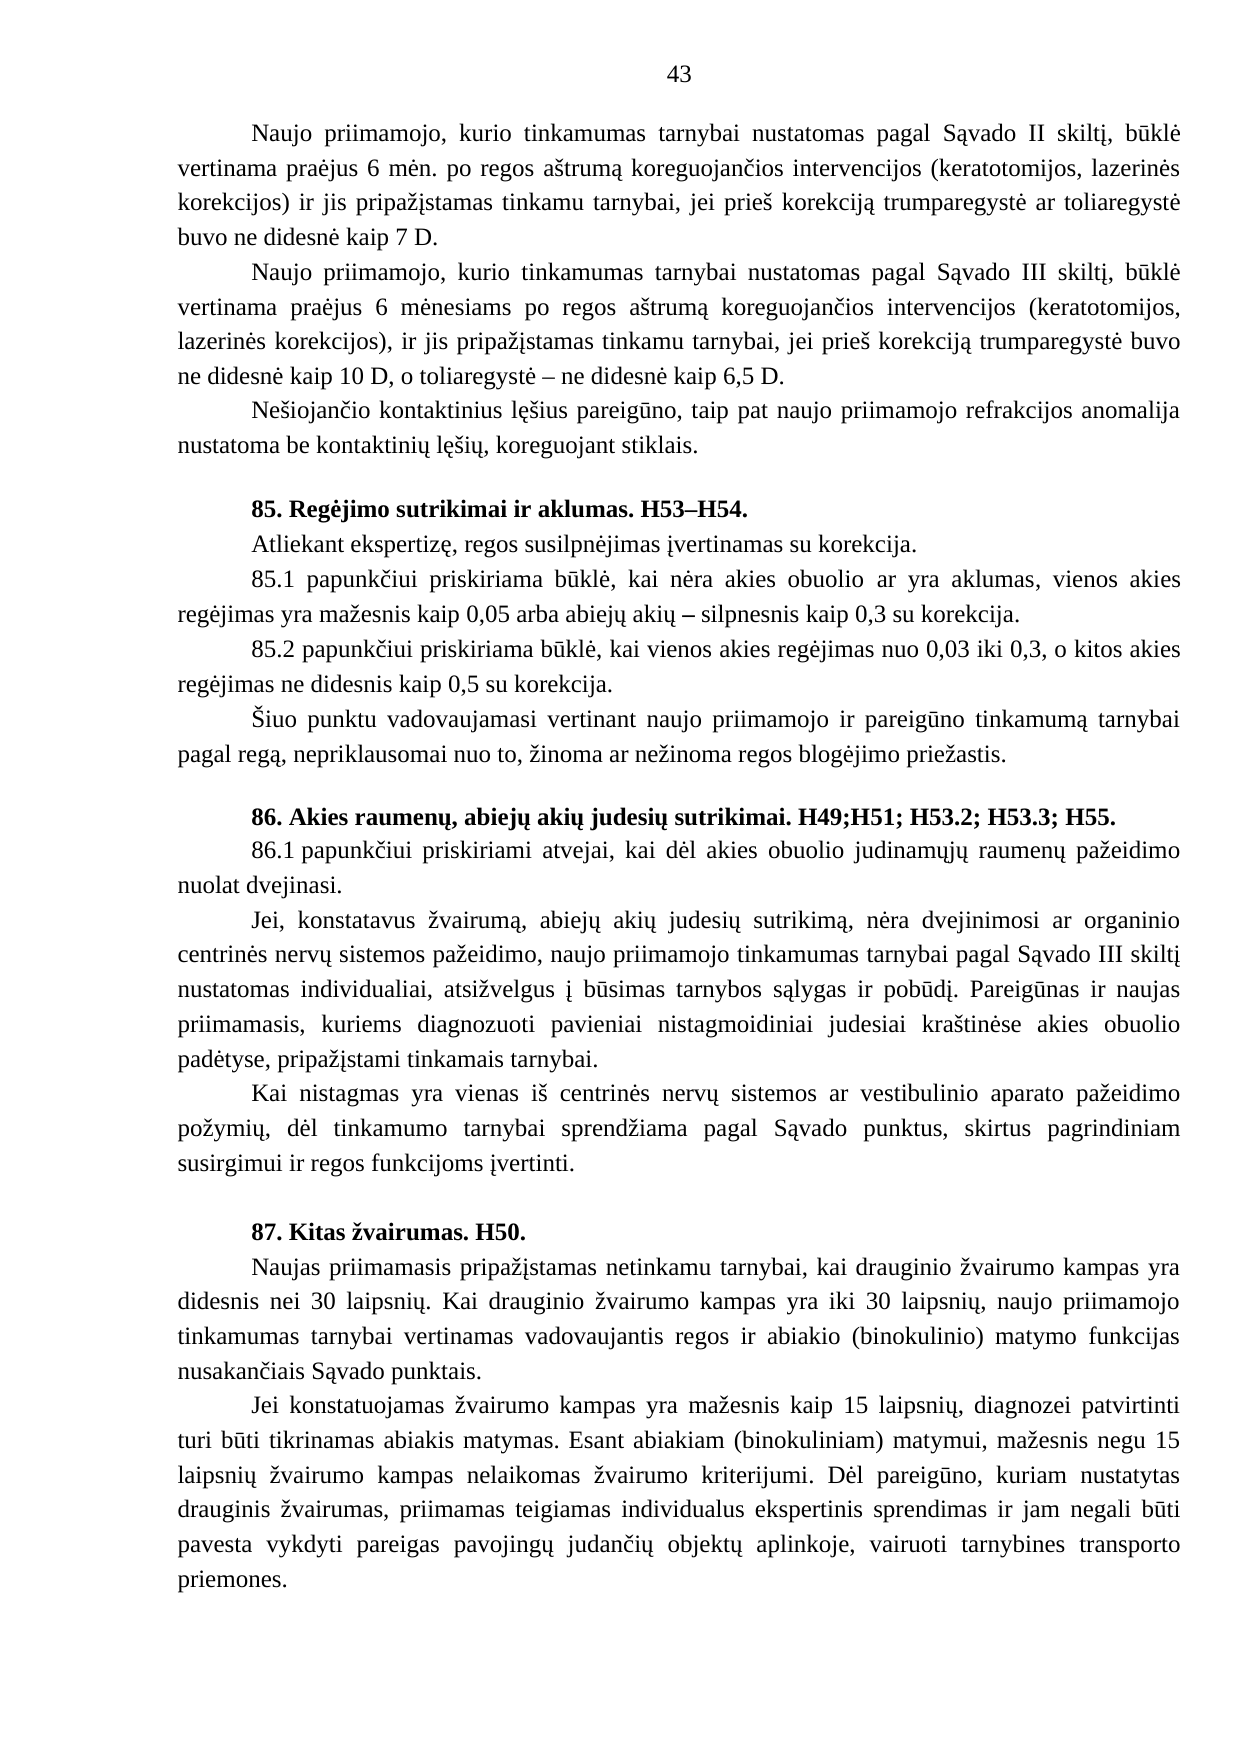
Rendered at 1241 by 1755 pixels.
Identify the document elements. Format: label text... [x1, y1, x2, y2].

text Naujo priimamojo, kurio tinkamumas tarnybai nustatomas pagal Sąvado II skiltį, būklė vertinama praėjus 6 mėn. po regos aštrumą koreguojančios intervencijos (keratotomijos, lazerinės korekcijos) ir jis pripažįstamas tinkamu tarnybai, jei prieš korekciją trumparegystė ar toliaregystė buvo ne didesnė kaip 7 D. [177, 118, 1181, 251]
text 86. Akies raumenų, abiejų akių judesių sutrikimai. H49;H51; H53.2; H53.3; H55. [177, 802, 1181, 831]
text Šiuo punktu vadovaujamasi vertinant naujo priimamojo ir pareigūno tinkamumą tarnybai pagal regą, nepriklausomai nuo to, žinoma ar nežinoma regos blogėjimo priežastis. [177, 704, 1181, 767]
text Atliekant ekspertizę, regos susilpnėjimas įvertinamas su korekcija. [177, 529, 1181, 557]
text 86.1 papunkčiui priskiriami atvejai, kai dėl akies obuolio judinamųjų raumenų pažeidimo nuolat dvejinasi. [177, 836, 1181, 899]
text Jei, konstatavus žvairumą, abiejų akių judesių sutrikimą, nėra dvejinimosi ar organinio centrinės nervų sistemos pažeidimo, naujo priimamojo tinkamumas tarnybai pagal Sąvado III skiltį nustatomas individualiai, atsižvelgus į būsimas tarnybos sąlygas ir pobūdį. Pareigūnas ir naujas priimamasis, kuriems diagnozuoti pavieniai nistagmoidiniai judesiai kraštinėse akies obuolio padėtyse, pripažįstami tinkamais tarnybai. [177, 905, 1181, 1072]
text Nešiojančio kontaktinius lęšius pareigūno, taip pat naujo priimamojo refrakcijos anomalija nustatoma be kontaktinių lęšių, koreguojant stiklais. [177, 396, 1181, 459]
text 85.2 papunkčiui priskiriama būklė, kai vienos akies regėjimas nuo 0,03 iki 0,3, o kitos akies regėjimas ne didesnis kaip 0,5 su korekcija. [177, 634, 1181, 697]
text Naujas priimamasis pripažįstamas netinkamu tarnybai, kai drauginio žvairumo kampas yra didesnis nei 30 laipsnių. Kai drauginio žvairumo kampas yra iki 30 laipsnių, naujo priimamojo tinkamumas tarnybai vertinamas vadovaujantis regos ir abiakio (binokulinio) matymo funkcijas nusakančiais Sąvado punktais. [177, 1252, 1181, 1384]
text 85.1 papunkčiui priskiriama būklė, kai nėra akies obuolio ar yra aklumas, vienos akies regėjimas yra mažesnis kaip 0,05 arba abiejų akių – silpnesnis kaip 0,3 su korekcija. [177, 564, 1181, 627]
text 85. Regėjimo sutrikimai ir aklumas. H53–H54. [177, 494, 1181, 522]
text 87. Kitas žvairumas. H50. [177, 1217, 1181, 1246]
text Jei konstatuojamas žvairumo kampas yra mažesnis kaip 15 laipsnių, diagnozei patvirtinti turi būti tikrinamas abiakis matymas. Esant abiakiam (binokuliniam) matymui, mažesnis negu 15 laipsnių žvairumo kampas nelaikomas žvairumo kriterijumi. Dėl pareigūno, kuriam nustatytas drauginis žvairumas, priimamas teigiamas individualus ekspertinis sprendimas ir jam negali būti pavesta vykdyti pareigas pavojingų judančių objektų aplinkoje, vairuoti tarnybines transporto priemones. [177, 1391, 1181, 1593]
text Naujo priimamojo, kurio tinkamumas tarnybai nustatomas pagal Sąvado III skiltį, būklė vertinama praėjus 6 mėnesiams po regos aštrumą koreguojančios intervencijos (keratotomijos, lazerinės korekcijos), ir jis pripažįstamas tinkamu tarnybai, jei prieš korekciją trumparegystė buvo ne didesnė kaip 10 D, o toliaregystė – ne didesnė kaip 6,5 D. [177, 257, 1181, 390]
text Kai nistagmas yra vienas iš centrinės nervų sistemos ar vestibulinio aparato pažeidimo požymių, dėl tinkamumo tarnybai sprendžiama pagal Sąvado punktus, skirtus pagrindiniam susirgimui ir regos funkcijoms įvertinti. [177, 1078, 1181, 1176]
